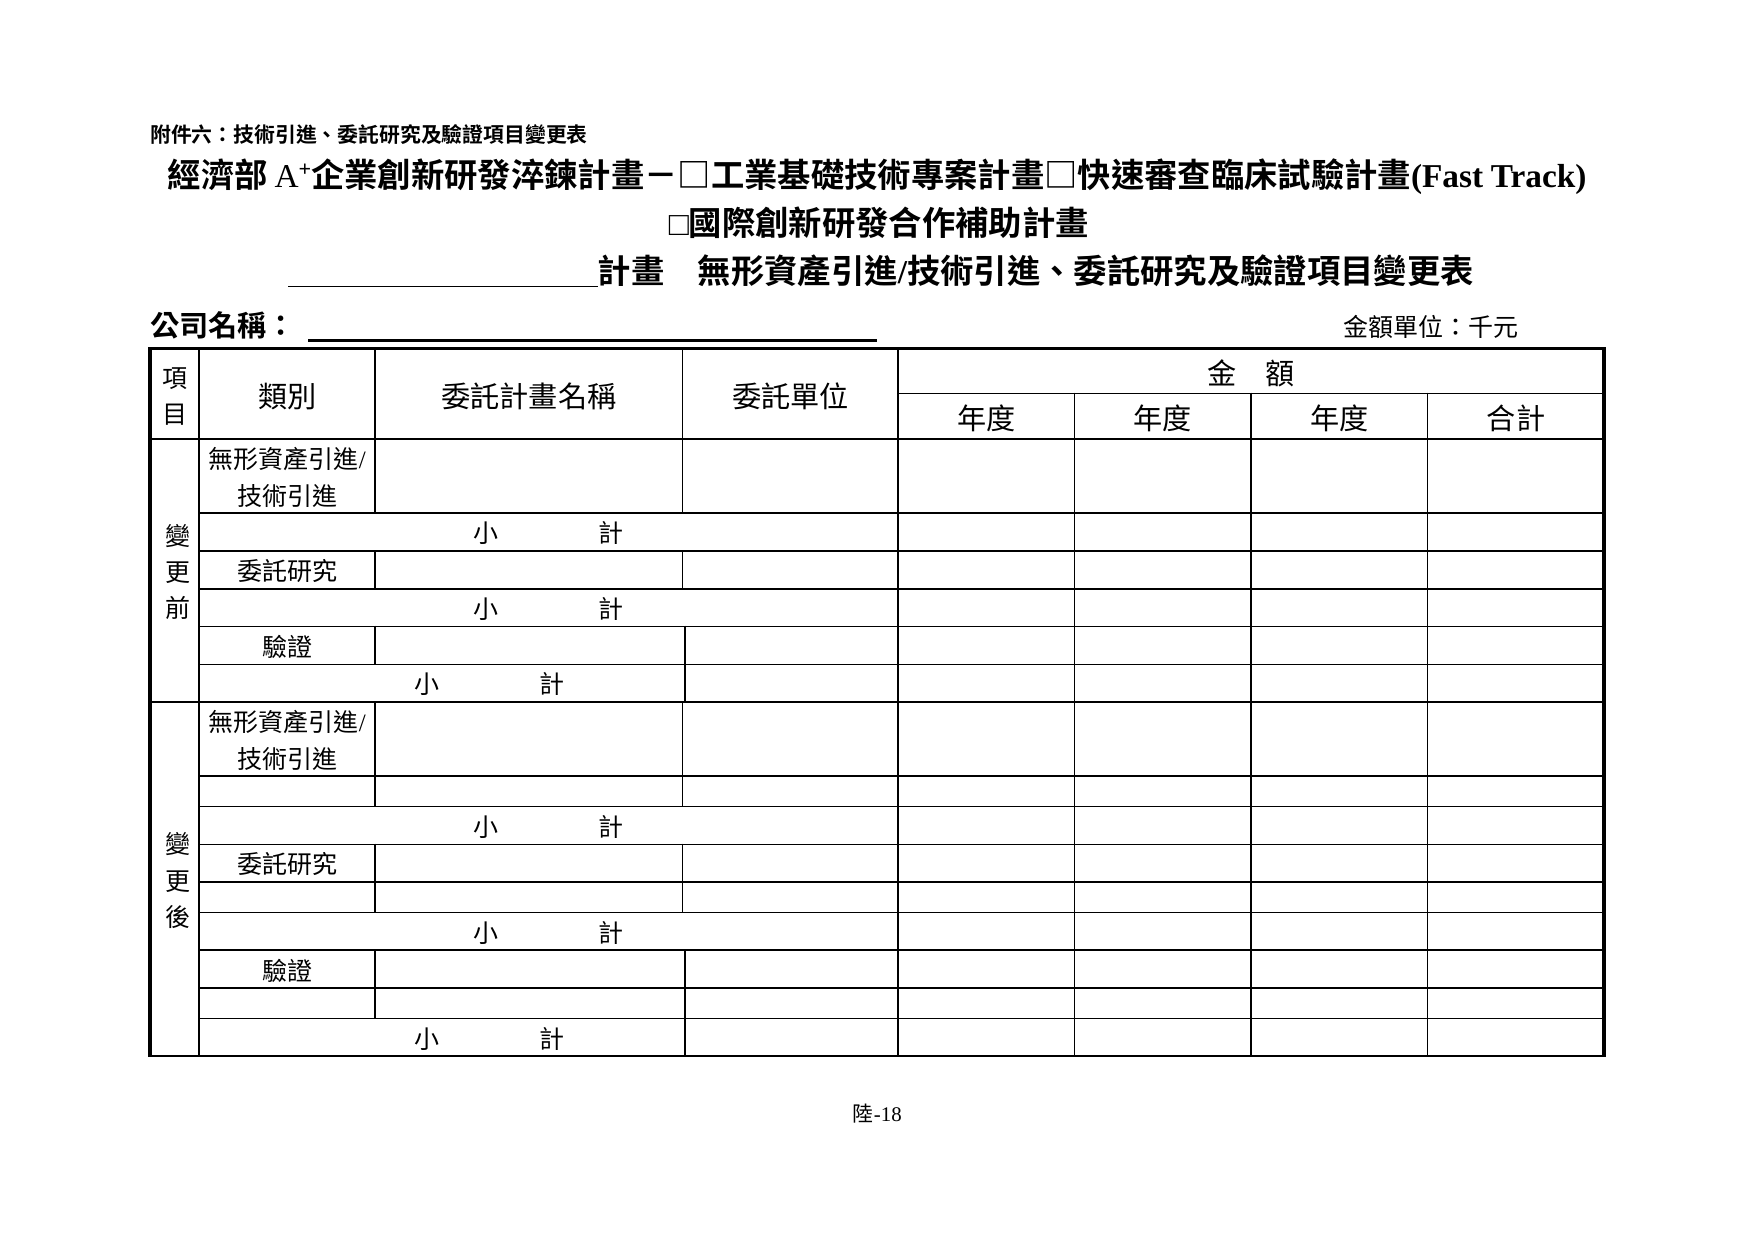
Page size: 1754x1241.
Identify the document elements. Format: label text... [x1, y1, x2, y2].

table_header 類別 [200, 350, 374, 438]
table_cell [899, 989, 1074, 1017]
table_cell [686, 951, 897, 987]
table_cell [200, 883, 374, 912]
table_cell [686, 989, 897, 1017]
table_cell [1075, 514, 1250, 550]
table_cell [376, 627, 684, 663]
table_cell [899, 807, 1074, 843]
table_cell [1252, 913, 1427, 949]
subtitle 附件六：技術引進、委託研究及驗證項目變更表 [150, 118, 1604, 148]
table_cell 小 計 [200, 665, 684, 701]
table_cell [1075, 627, 1250, 663]
table_cell [899, 440, 1074, 512]
table_cell [683, 703, 897, 775]
table_cell [1075, 777, 1250, 806]
table_cell [1075, 883, 1250, 912]
table_cell [899, 845, 1074, 881]
table_cell [899, 883, 1074, 912]
table_cell [1075, 703, 1250, 775]
table_cell 小 計 [200, 1019, 684, 1055]
table_cell 驗證 [200, 627, 374, 663]
table_cell [1252, 951, 1427, 987]
table_cell [899, 1019, 1074, 1055]
table_cell 小 計 [200, 913, 897, 949]
table_cell [1428, 552, 1602, 588]
table_cell [1075, 552, 1250, 588]
table_cell [683, 440, 897, 512]
text 經濟部A+企業創新研發淬鍊計畫－□工業基礎技術專案計畫□快速審查臨床試驗計畫(Fast Track) [150, 148, 1604, 197]
table_cell [899, 777, 1074, 806]
table_cell [899, 627, 1074, 663]
table_cell [376, 552, 682, 588]
table_cell [376, 845, 682, 881]
table_cell [899, 590, 1074, 626]
table_cell [1252, 845, 1427, 881]
table_cell [683, 845, 897, 881]
table_cell [376, 989, 684, 1017]
table_cell 變更後 [152, 703, 198, 1055]
table_cell [200, 989, 374, 1017]
table_cell [1428, 913, 1602, 949]
table_cell [1252, 665, 1427, 701]
table_cell 變更前 [152, 440, 198, 701]
table_cell [899, 552, 1074, 588]
table_cell 小 計 [200, 590, 897, 626]
table_cell [686, 665, 897, 701]
text □國際創新研發合作補助計畫 [668, 197, 1604, 245]
table_header 委託計畫名稱 [376, 350, 682, 438]
table_cell [376, 883, 682, 912]
table_cell [376, 777, 682, 806]
table_cell 小 計 [200, 514, 897, 550]
table_cell [1428, 514, 1602, 550]
table_cell [899, 665, 1074, 701]
text 計畫 無形資產引進/技術引進、委託研究及驗證項目變更表 [135, 245, 1626, 293]
table_header 委託單位 [683, 350, 897, 438]
table_cell [1428, 807, 1602, 843]
table_cell [1428, 989, 1602, 1017]
table_cell [1428, 777, 1602, 806]
table_cell 年度 [1075, 394, 1250, 438]
table_cell [899, 514, 1074, 550]
table_cell [1252, 1019, 1427, 1055]
table_cell [1252, 590, 1427, 626]
table_cell [1428, 627, 1602, 663]
table_cell [1075, 845, 1250, 881]
table_cell [200, 777, 374, 806]
text 公司名稱： 金額單位：千元 [150, 293, 1604, 347]
table_cell 年度 [899, 394, 1074, 438]
table_cell [1428, 703, 1602, 775]
table_cell 無形資產引進/技術引進 [200, 703, 374, 775]
table_cell [899, 913, 1074, 949]
table_cell [376, 703, 682, 775]
table_cell [1075, 951, 1250, 987]
table_cell [683, 777, 897, 806]
table_cell 小 計 [200, 807, 897, 843]
table_cell [1252, 777, 1427, 806]
table_cell [686, 1019, 897, 1055]
table_cell [1075, 989, 1250, 1017]
table_cell [683, 883, 897, 912]
table_cell [683, 552, 897, 588]
table_cell [376, 440, 682, 512]
table_cell 委託研究 [200, 552, 374, 588]
table_cell [899, 951, 1074, 987]
table_cell 驗證 [200, 951, 374, 987]
table_cell [376, 951, 684, 987]
table_cell [1428, 440, 1602, 512]
table_cell [1428, 845, 1602, 881]
table_cell [1252, 807, 1427, 843]
table_cell [1075, 665, 1250, 701]
table_cell [1428, 590, 1602, 626]
table_cell [1252, 552, 1427, 588]
table_cell [899, 703, 1074, 775]
table_cell 無形資產引進/技術引進 [200, 440, 374, 512]
table_cell [1428, 951, 1602, 987]
table_cell [1075, 913, 1250, 949]
table_cell [686, 627, 897, 663]
table_cell [1252, 514, 1427, 550]
table_cell [1075, 807, 1250, 843]
table_cell [1428, 883, 1602, 912]
table_cell [1252, 883, 1427, 912]
table_cell [1252, 989, 1427, 1017]
table_cell [1252, 440, 1427, 512]
table_cell 年度 [1252, 394, 1427, 438]
table_cell 合計 [1428, 394, 1602, 438]
table_cell 委託研究 [200, 845, 374, 881]
table_cell [1428, 665, 1602, 701]
table_cell [1252, 703, 1427, 775]
table_cell [1428, 1019, 1602, 1055]
table_header 金 額 [899, 350, 1602, 393]
table_cell [1075, 1019, 1250, 1055]
table_header 項目 [152, 350, 198, 438]
table_cell [1075, 440, 1250, 512]
table_cell [1075, 590, 1250, 626]
table_cell [1252, 627, 1427, 663]
